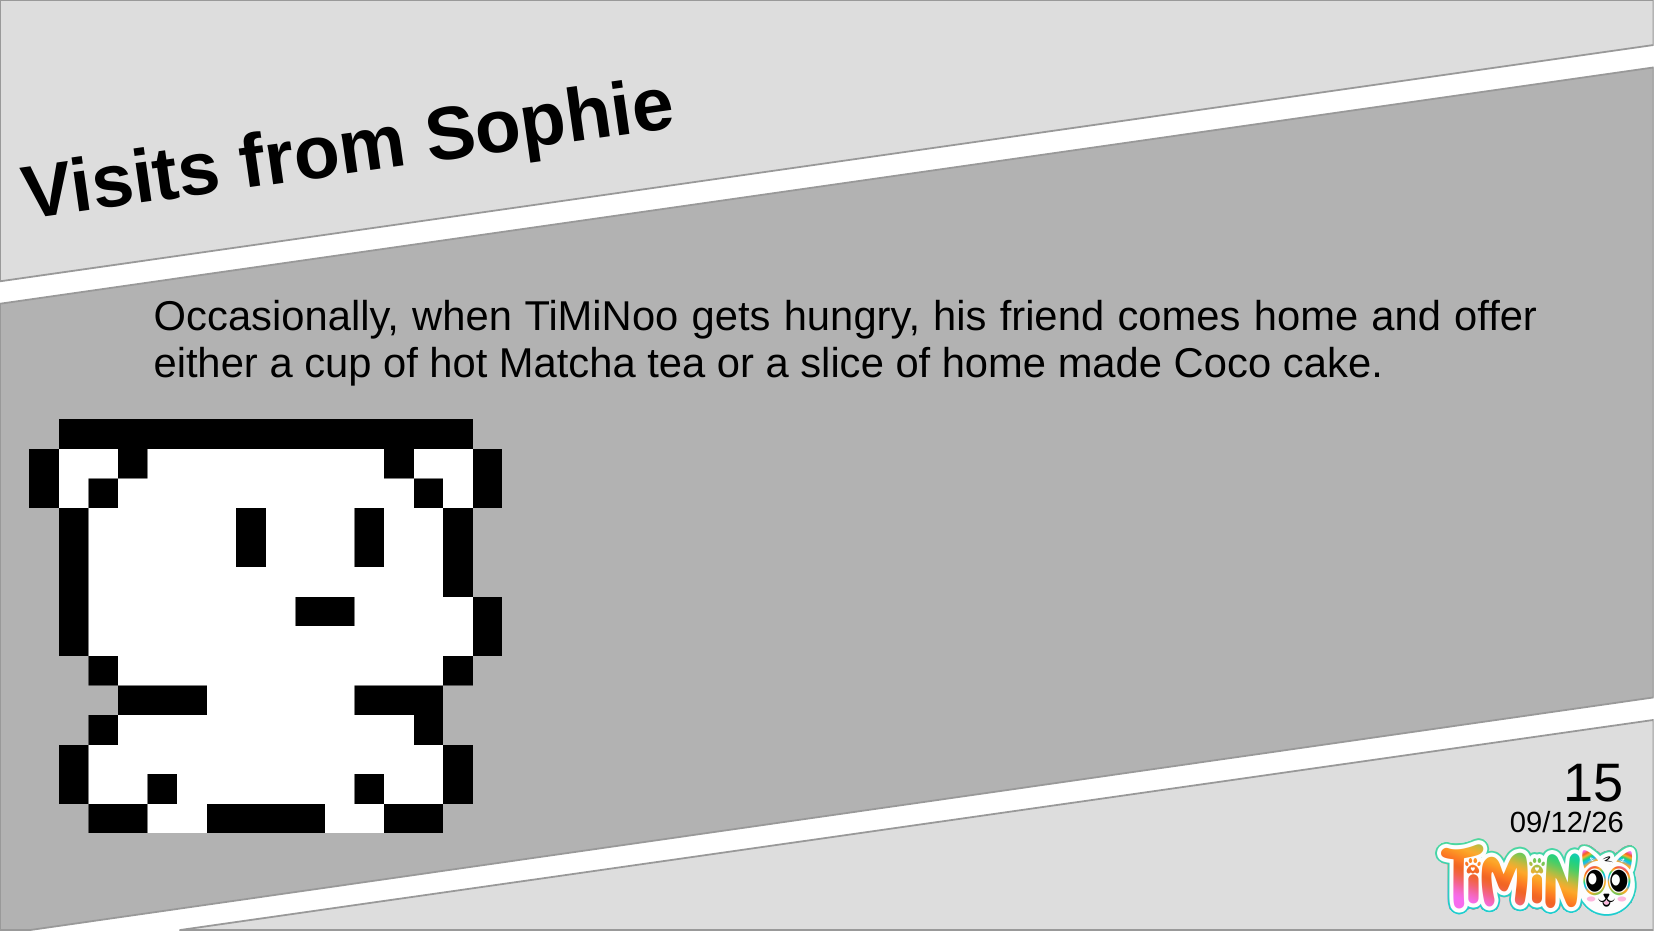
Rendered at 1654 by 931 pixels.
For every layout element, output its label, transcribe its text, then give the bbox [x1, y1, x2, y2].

picture [29, 419, 502, 833]
list Occasionally, when TiMiNoo gets hungry, his friend comes home and offer either a cup of hot Matcha tea or a slice of home made Coco cake. [82, 292, 1538, 833]
picture [1435, 838, 1638, 916]
title Visits from Sophie [11, 0, 1496, 272]
